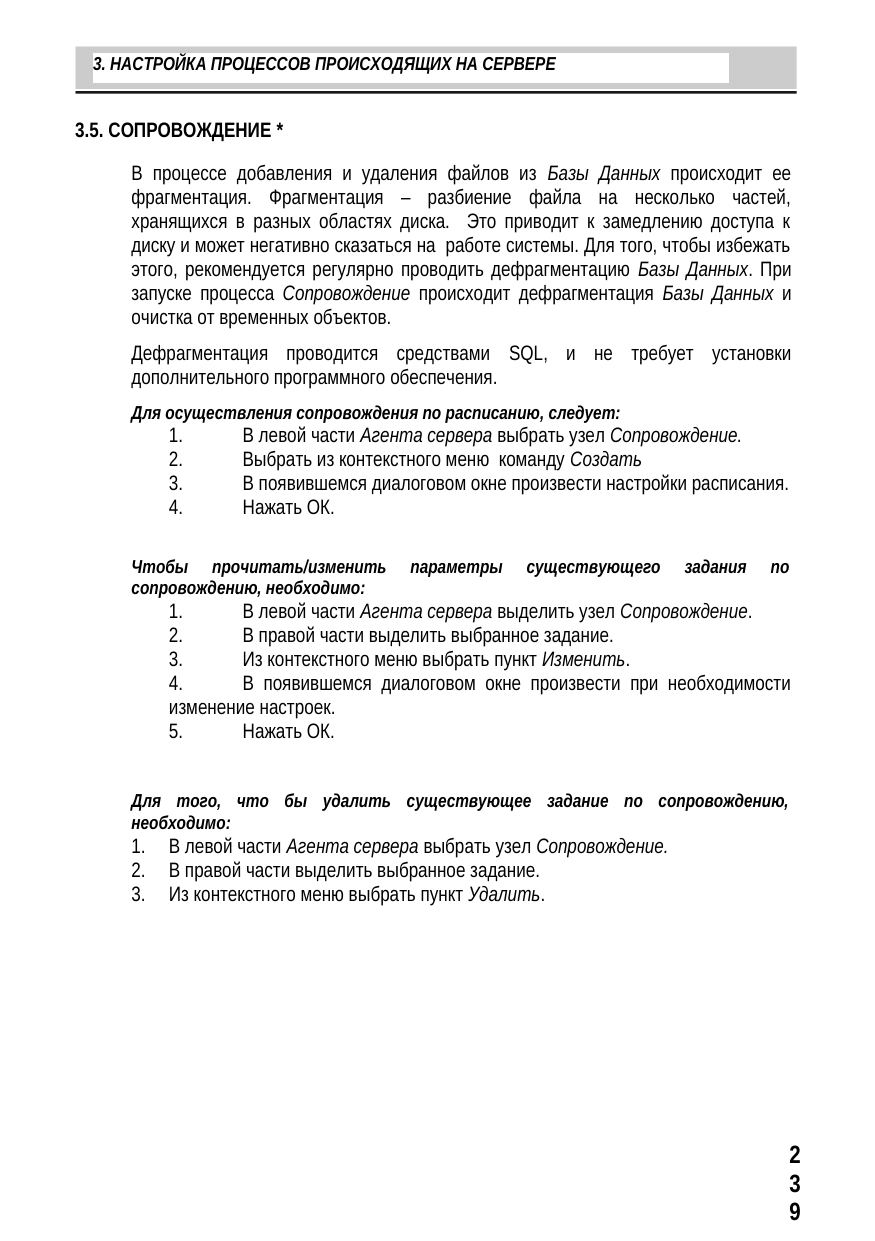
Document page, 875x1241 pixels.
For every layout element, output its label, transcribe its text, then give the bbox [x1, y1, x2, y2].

text Для того, что бы удалить существующее задание по сопровождению, необходимо: [131, 790, 791, 833]
list В левой части Агента сервера выделить узел Сопровождение. [169, 599, 791, 623]
list В правой части выделить выбранное задание. [169, 623, 791, 647]
text Дефрагментация проводится средствами SQL, и не требует установки дополнительного программного обеспечения. [131, 341, 791, 389]
list Нажать ОК. [169, 495, 791, 519]
list В появившемся диалоговом окне произвести настройки расписания. [169, 471, 791, 495]
list Из контекстного меню выбрать пункт Изменить. [169, 647, 791, 671]
subtitle 3.5. Сопровождение * [75, 118, 791, 142]
list Из контекстного меню выбрать пункт Удалить. [131, 881, 791, 905]
list В появившемся диалоговом окне произвести при необходимости изменение настроек. [169, 671, 791, 718]
list В правой части выделить выбранное задание. [131, 857, 791, 881]
list В левой части Агента сервера выбрать узел Сопровождение. [169, 423, 791, 447]
list В левой части Агента сервера выбрать узел Сопровождение. [131, 833, 791, 857]
list Выбрать из контекстного меню команду Создать [169, 447, 791, 471]
text Для осуществления сопровождения по расписанию, следует: [131, 402, 791, 423]
list Нажать ОК. [169, 718, 791, 742]
text Чтобы прочитать/изменить параметры существующего задания по сопровождению, необходимо: [131, 556, 791, 599]
text В процессе добавления и удаления файлов из Базы Данных происходит ее фрагментация. Фрагментация – разбиение файла на несколько частей, хранящихся в разных областях диска. Это приводит к замедлению доступа к диску и может негативно сказаться на работе системы. Для того, чтобы избежать этого, рекомендуется регулярно проводить дефрагментацию Базы Данных. При запуске процесса Сопровождение происходит дефрагментация Базы Данных и очистка от временных объектов. [131, 161, 791, 329]
